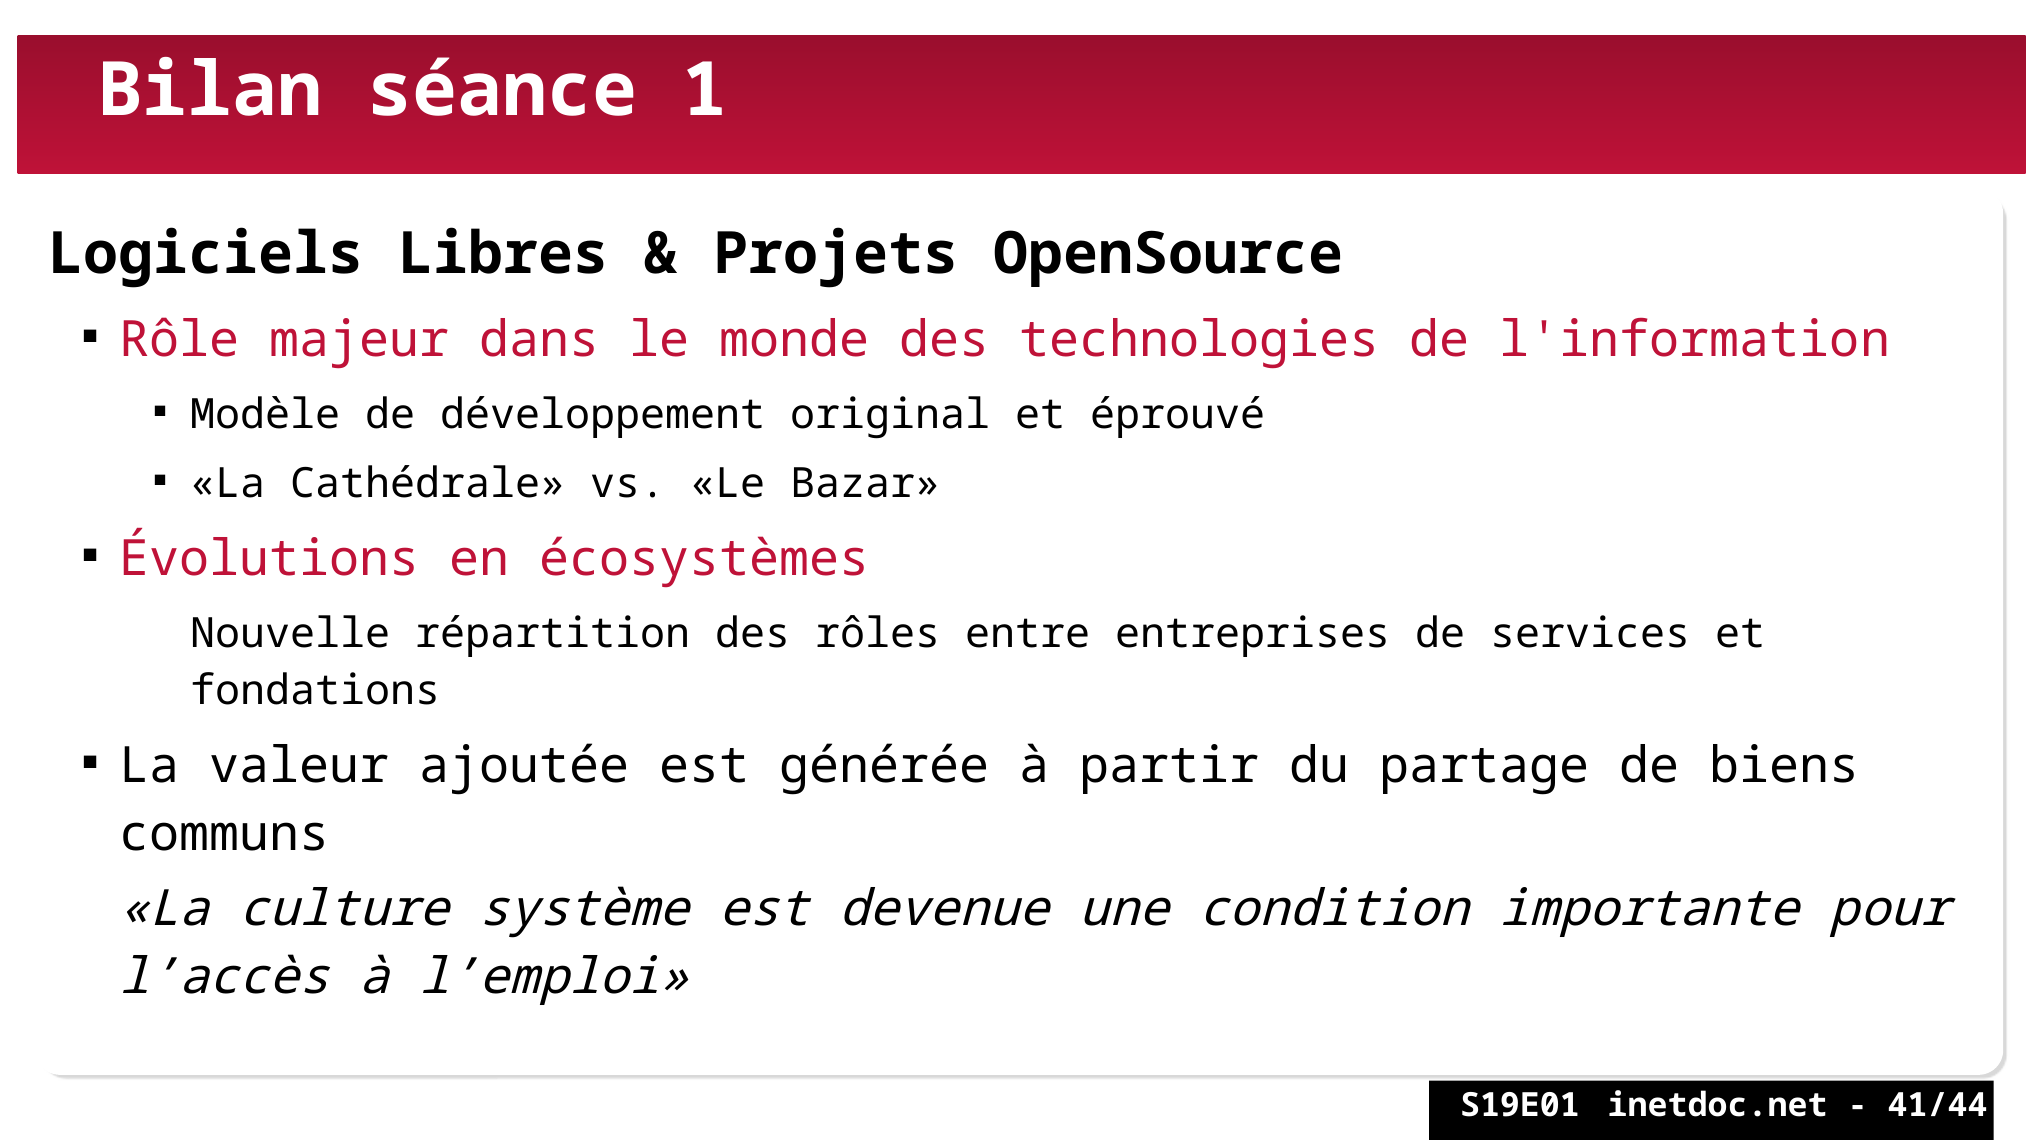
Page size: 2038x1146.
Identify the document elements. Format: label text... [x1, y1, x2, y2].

text_box S19E01 inetdoc.net - <numéro>/44 [1429, 1080, 1994, 1140]
text_box Logiciels Libres & Projets OpenSource Rôle majeur dans le monde des technologies de l'information Modèle de développement original et éprouvé «La Cathédrale» vs. «Le Bazar» Évolutions en écosystèmes Nouvelle répartition des rôles entre entreprises de services et fondations La valeur ajoutée est générée à partir du partage de biens communs «La culture système est devenue une condition importante pour l’accès à l’emploi» [35, 188, 2004, 1075]
text_box Bilan séance 1 [17, 35, 2026, 174]
